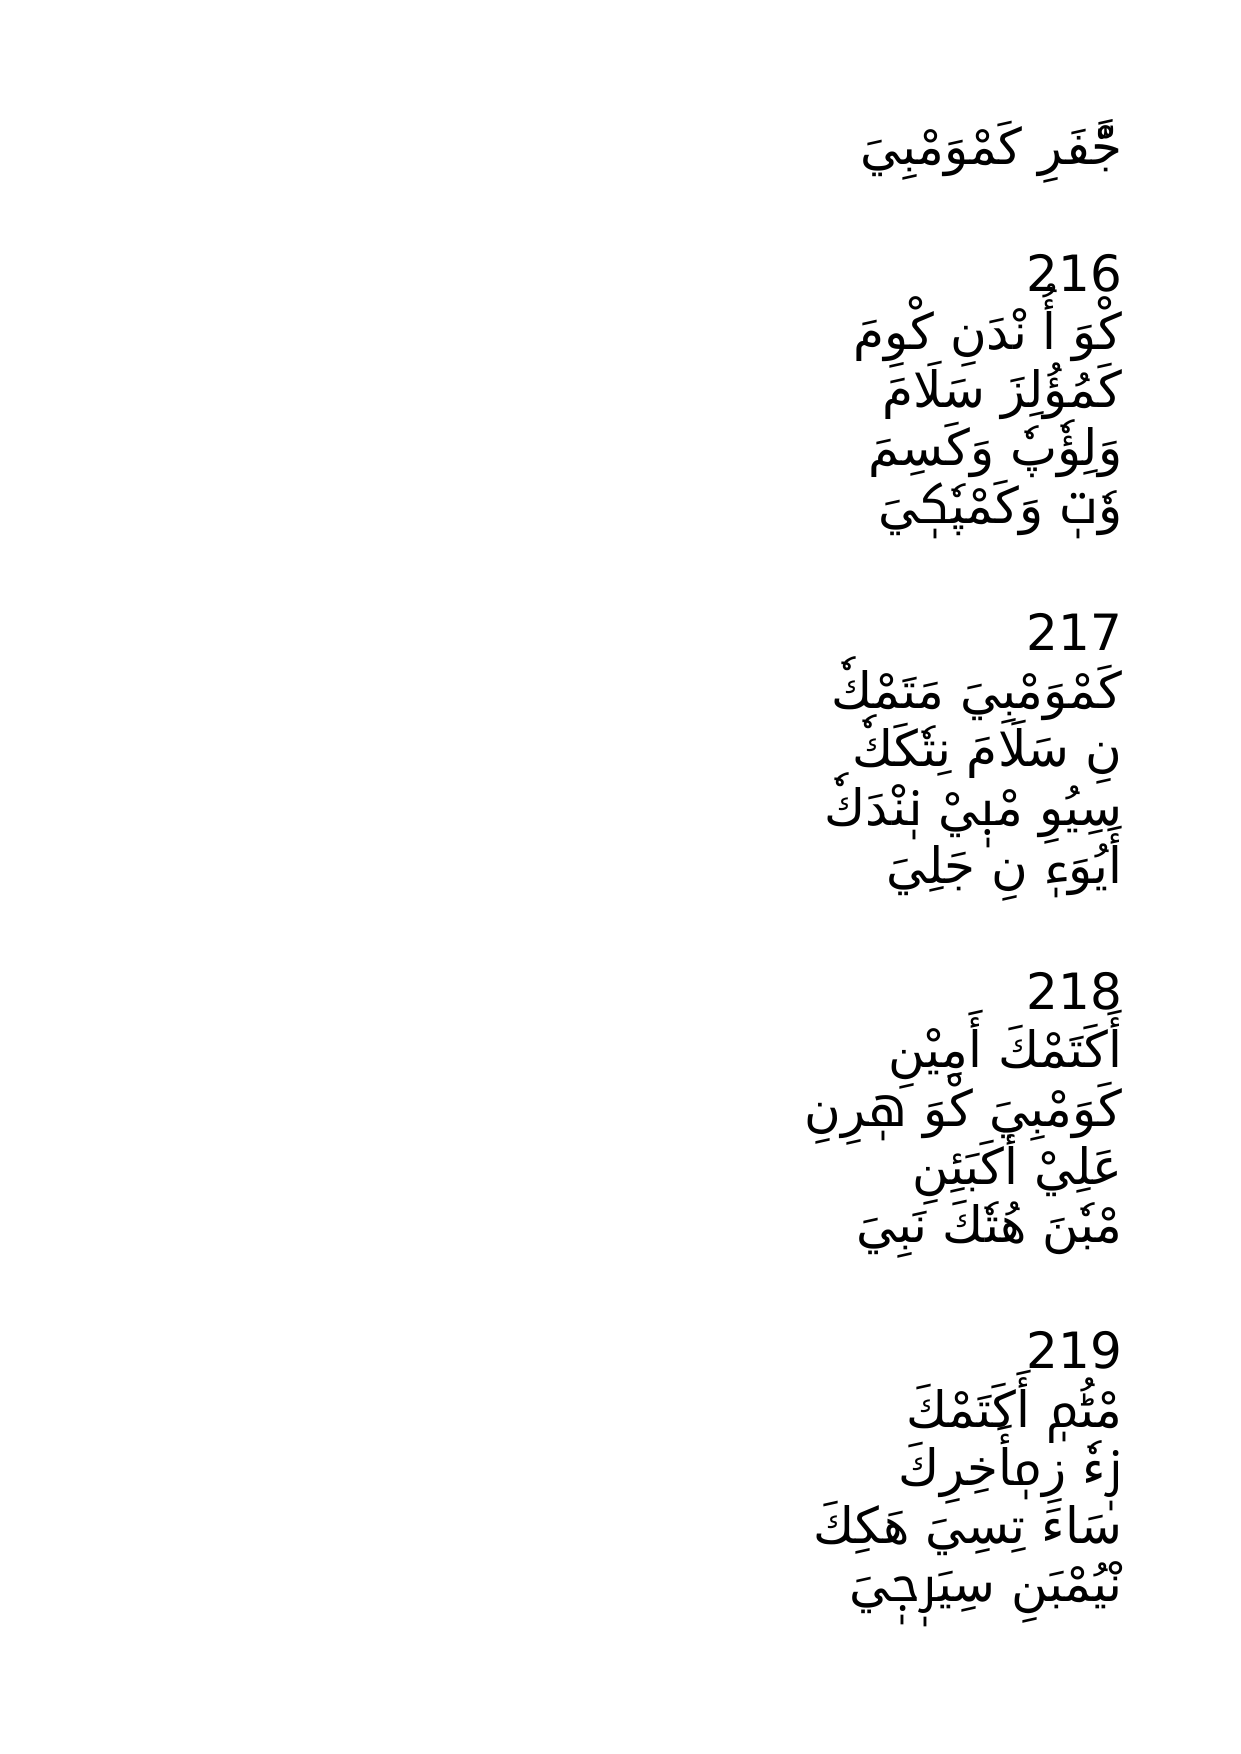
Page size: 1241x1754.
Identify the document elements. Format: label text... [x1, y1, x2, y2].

text وٗتٖ وَكَمْپٗكٖيَ [118, 477, 1122, 536]
text عَلِيْ أَكَبَئِنِ [118, 1138, 1122, 1196]
text أَيُوَءٖ نِ جَلِيَ [118, 837, 1122, 895]
text كَمْوَمْبِيَ مَتَمْكٗ [118, 662, 1122, 720]
text نْيُمْبَنِ سِيَرٖجٖيَ [118, 1555, 1122, 1613]
text كَوَمْبِيَ كْوَ هٖرِنِ [118, 1079, 1122, 1138]
text نِ سَلَامَ نِتٗكَكٗ [118, 720, 1122, 778]
text جَّْفَرِ كَمْوَمْبِيَ [118, 118, 1122, 176]
text سَاءَ تِسِيَ هَكِكَ [118, 1497, 1122, 1555]
text مْٹُمٖ أَكَتَمْكَ [118, 1381, 1122, 1439]
text أَكَتَمْكَ أَمِيْنِ [118, 1021, 1122, 1079]
text كْوَ أُ نْدَنِ كْوِمَ [118, 303, 1122, 361]
text كَمُؤُلِزَ سَلَامَ [118, 361, 1122, 419]
text 217 [118, 604, 1122, 662]
text 216 [118, 244, 1122, 303]
text سِيُوِ مْبٖيْ نٖنْدَكٗ [118, 778, 1122, 837]
text وَلِؤٗپٗ وَكَسِمَ [118, 419, 1122, 477]
text زٖءٗ زِمٖأَخِرِكَ [118, 1439, 1122, 1497]
text 218 [118, 963, 1122, 1021]
text مْبٗنَ هُتٗكَ نَبِيَ [118, 1196, 1122, 1254]
text 219 [118, 1322, 1122, 1381]
